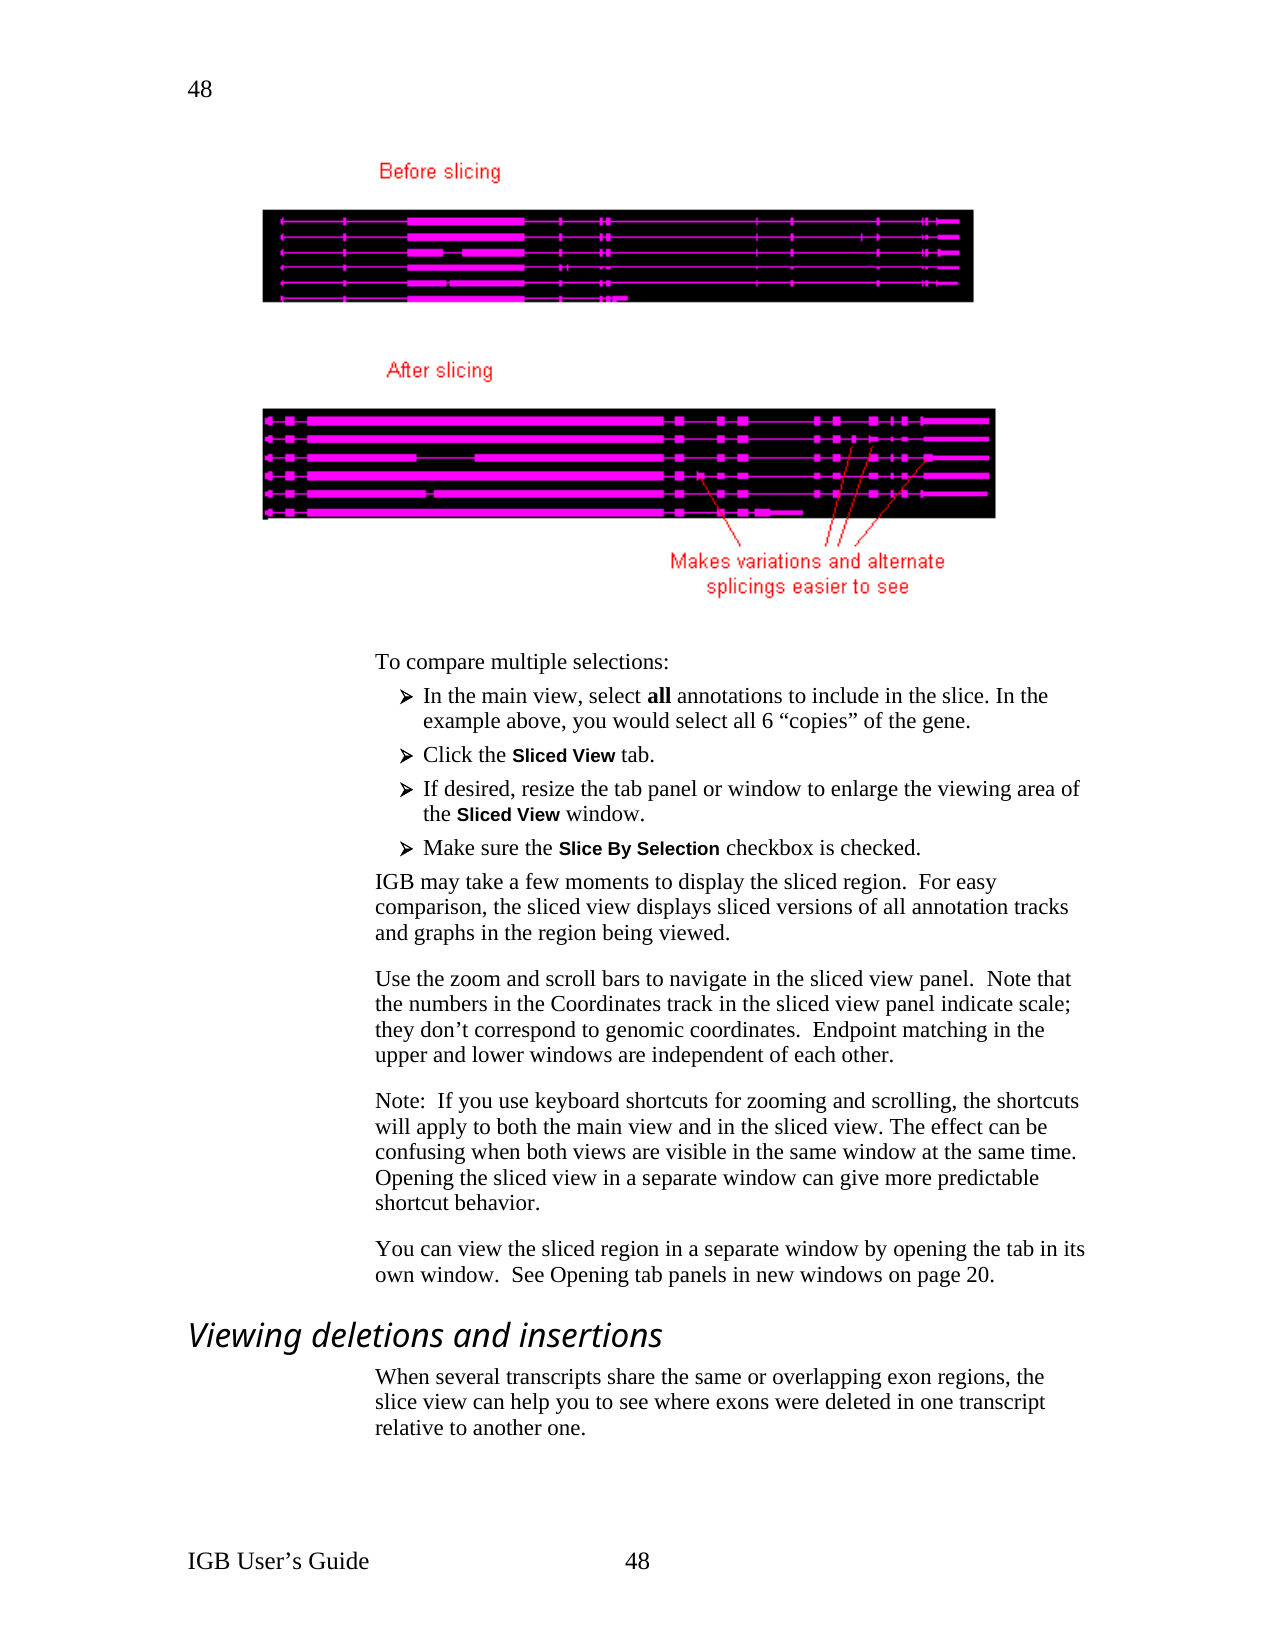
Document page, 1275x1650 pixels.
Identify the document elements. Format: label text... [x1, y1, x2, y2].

list If desired, resize the tab panel or window to enlarge the viewing area of the Sliced View window. [399, 776, 1087, 827]
list Make sure the Slice By Selection checkbox is checked. [399, 835, 1087, 861]
text Note: If you use keyboard shortcuts for zooming and scrolling, the shortcuts will apply to both the main view and in the sliced view. The effect can be confusing when both views are visible in the same window at the same time. Opening the sliced view in a separate window can give more predictable shortcut behavior. [375, 1088, 1087, 1216]
picture [262, 150, 1013, 603]
text When several transcripts share the same or overlapping exon regions, the slice view can help you to see where exons were deleted in one transcript relative to another one. [375, 1364, 1087, 1440]
subtitle Viewing deletions and insertions [187, 1312, 1087, 1358]
list In the main view, select all annotations to include in the slice. In the example above, you would select all 6 “copies” of the gene. [399, 683, 1087, 734]
text You can view the sliced region in a separate window by opening the tab in its own window. See Opening tab panels in new windows on page 20. [375, 1236, 1087, 1287]
text To compare multiple selections: [375, 649, 1087, 675]
list Click the Sliced View tab. [399, 742, 1087, 768]
text IGB may take a few moments to display the sliced region. For easy comparison, the sliced view displays sliced versions of all annotation tracks and graphs in the region being viewed. [375, 869, 1087, 945]
text Use the zoom and scroll bars to navigate in the sliced view panel. Note that the numbers in the Coordinates track in the sliced view panel indicate scale; they don’t correspond to genomic coordinates. Endpoint matching in the upper and lower windows are independent of each other. [375, 966, 1087, 1068]
